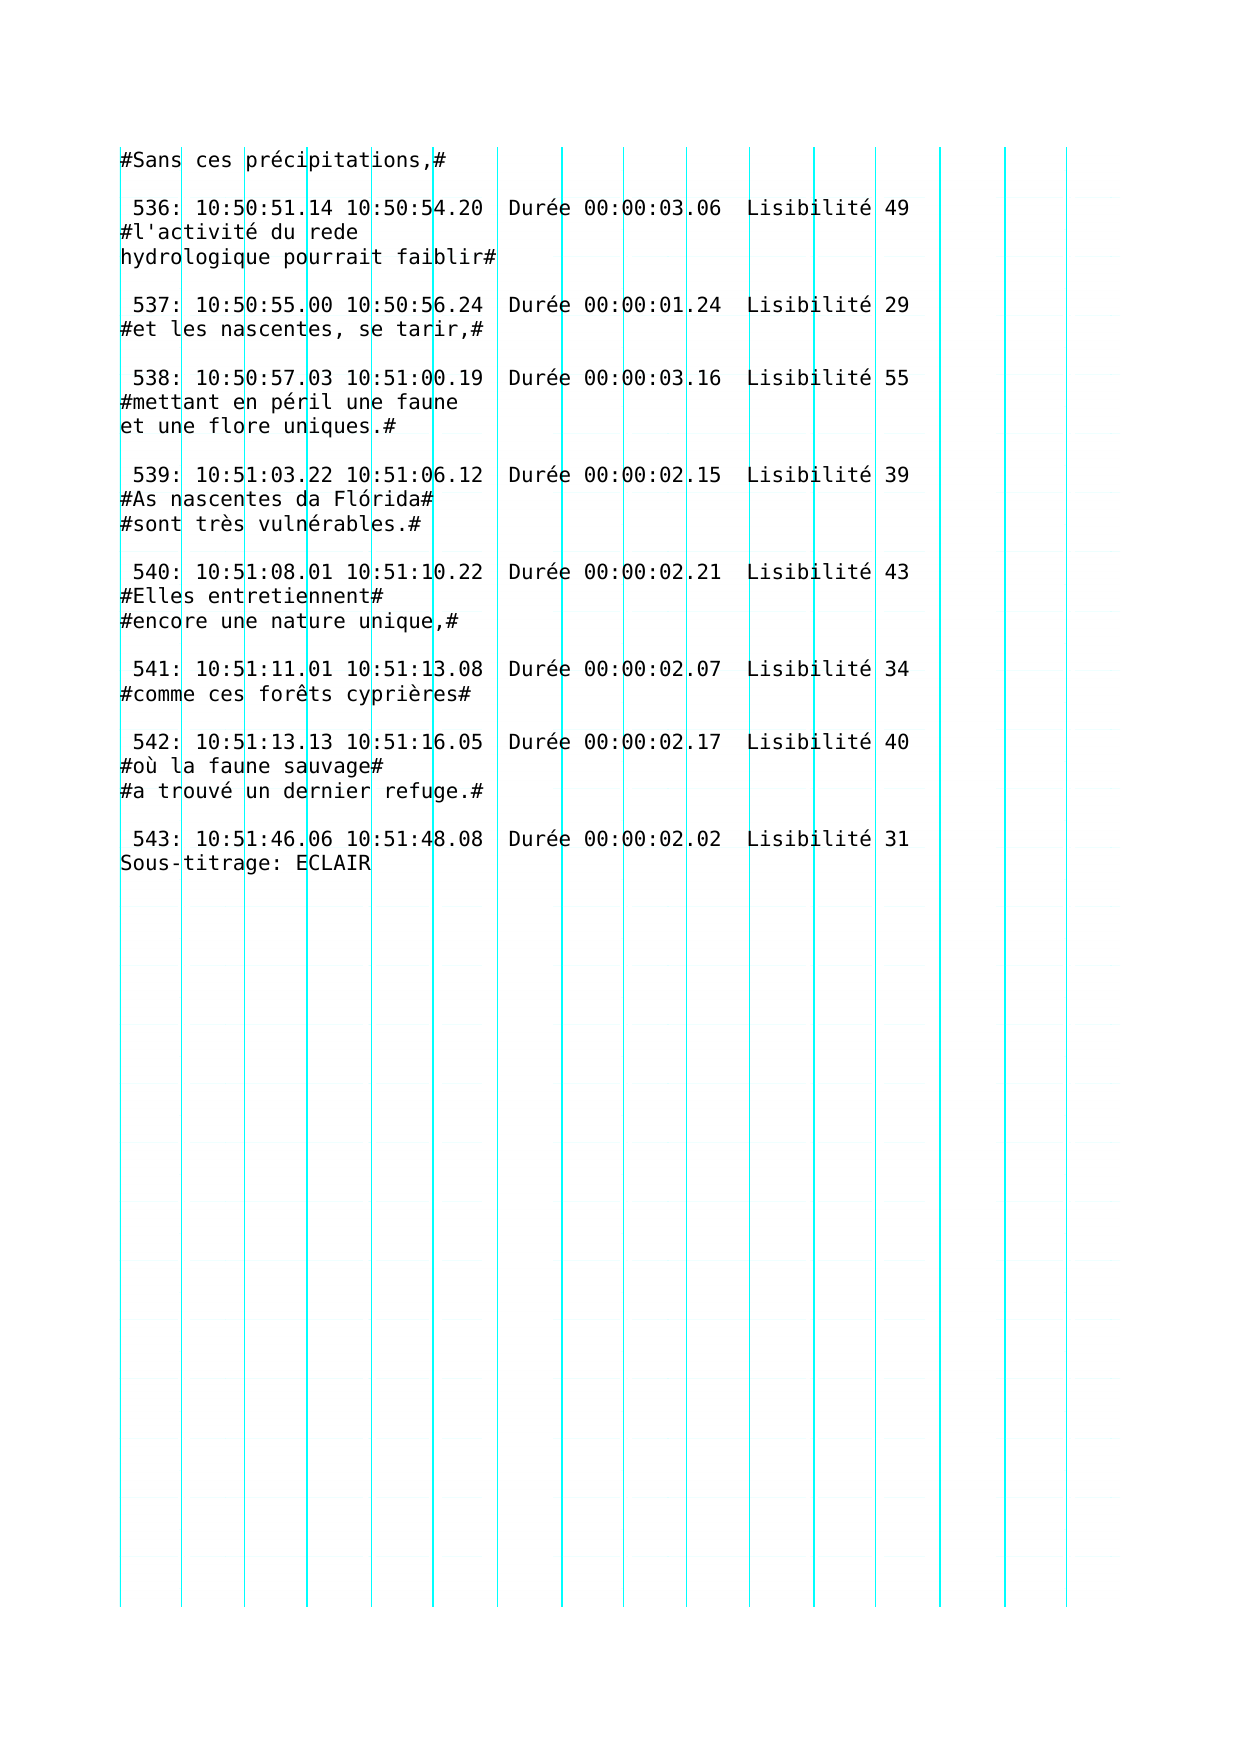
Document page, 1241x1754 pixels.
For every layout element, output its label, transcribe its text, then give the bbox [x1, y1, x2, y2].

text hydrologique pourrait faiblir# [120, 245, 1120, 269]
text Sous-titrage: ECLAIR [120, 851, 1120, 876]
picture [119, 147, 1121, 1607]
text 538: 10:50:57.03 10:51:00.19 Durée 00:00:03.16 Lisibilité 55 [120, 366, 1120, 390]
text 542: 10:51:13.13 10:51:16.05 Durée 00:00:02.17 Lisibilité 40 [120, 730, 1120, 754]
text #où la faune sauvage# [120, 754, 1120, 779]
text #As nascentes da Flórida# [120, 487, 1120, 512]
text 539: 10:51:03.22 10:51:06.12 Durée 00:00:02.15 Lisibilité 39 [120, 463, 1120, 487]
text #a trouvé un dernier refuge.# [120, 779, 1120, 803]
text #sont très vulnérables.# [120, 512, 1120, 536]
text #comme ces forêts cyprières# [120, 682, 1120, 706]
text 543: 10:51:46.06 10:51:48.08 Durée 00:00:02.02 Lisibilité 31 [120, 827, 1120, 851]
text #l'activité du rede [120, 220, 1120, 245]
text #Sans ces précipitations,# [120, 148, 1120, 172]
text et une flore uniques.# [120, 414, 1120, 439]
text #et les nascentes, se tarir,# [120, 317, 1120, 342]
text 541: 10:51:11.01 10:51:13.08 Durée 00:00:02.07 Lisibilité 34 [120, 657, 1120, 682]
text 536: 10:50:51.14 10:50:54.20 Durée 00:00:03.06 Lisibilité 49 [120, 196, 1120, 220]
text #mettant en péril une faune [120, 390, 1120, 414]
text 540: 10:51:08.01 10:51:10.22 Durée 00:00:02.21 Lisibilité 43 [120, 560, 1120, 584]
text 537: 10:50:55.00 10:50:56.24 Durée 00:00:01.24 Lisibilité 29 [120, 293, 1120, 317]
text #encore une nature unique,# [120, 609, 1120, 633]
text #Elles entretiennent# [120, 584, 1120, 609]
